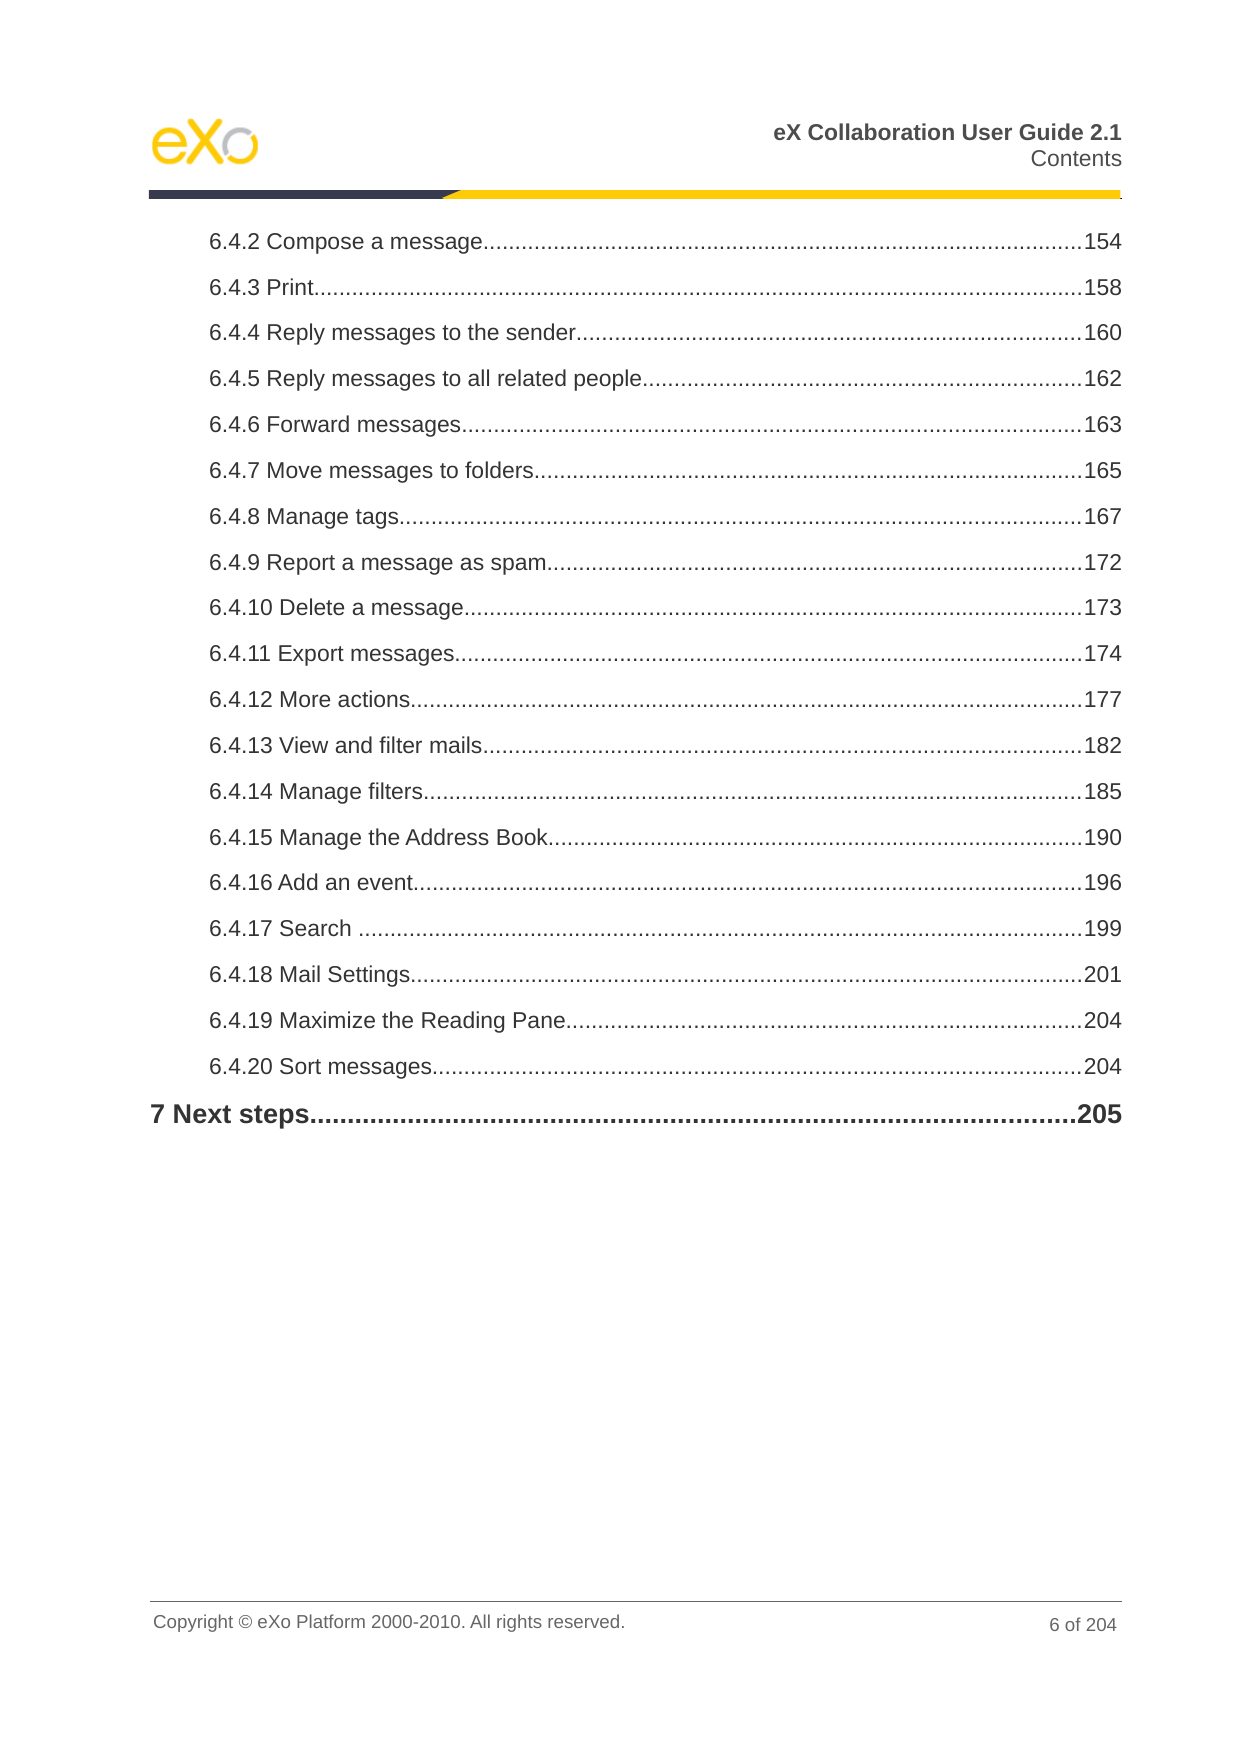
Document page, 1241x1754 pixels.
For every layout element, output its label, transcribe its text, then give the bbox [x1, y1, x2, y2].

text 6.4.7 Move messages to folders 165 [209, 457, 1122, 483]
text 6.4.12 More actions 177 [209, 686, 1122, 712]
text 6.4.6 Forward messages 163 [209, 411, 1122, 437]
text 6.4.5 Reply messages to all related people 162 [209, 365, 1122, 392]
text 6.4.18 Mail Settings 201 [209, 961, 1122, 987]
text 6.4.2 Compose a message 154 [209, 228, 1122, 254]
text 6.4.14 Manage filters 185 [209, 778, 1122, 804]
picture [152, 118, 259, 165]
text 6.4.4 Reply messages to the sender 160 [209, 319, 1122, 346]
text 6.4.9 Report a message as spam 172 [209, 548, 1122, 575]
text 6.4.17 Search 199 [209, 915, 1122, 942]
text 6.4.20 Sort messages 204 [209, 1053, 1122, 1079]
text 6.4.3 Print 158 [209, 273, 1122, 300]
text 6.4.11 Export messages 174 [209, 640, 1122, 667]
text 6.4.10 Delete a message 173 [209, 594, 1122, 621]
text 6.4.19 Maximize the Reading Pane 204 [209, 1007, 1122, 1033]
text 6.4.15 Manage the Address Book 190 [209, 823, 1122, 850]
text 7 Next steps 205 [150, 1098, 1122, 1130]
text 6.4.8 Manage tags 167 [209, 503, 1122, 529]
text 6.4.16 Add an event 196 [209, 869, 1122, 896]
text 6.4.13 View and filter mails 182 [209, 732, 1122, 758]
picture [148, 190, 1121, 199]
